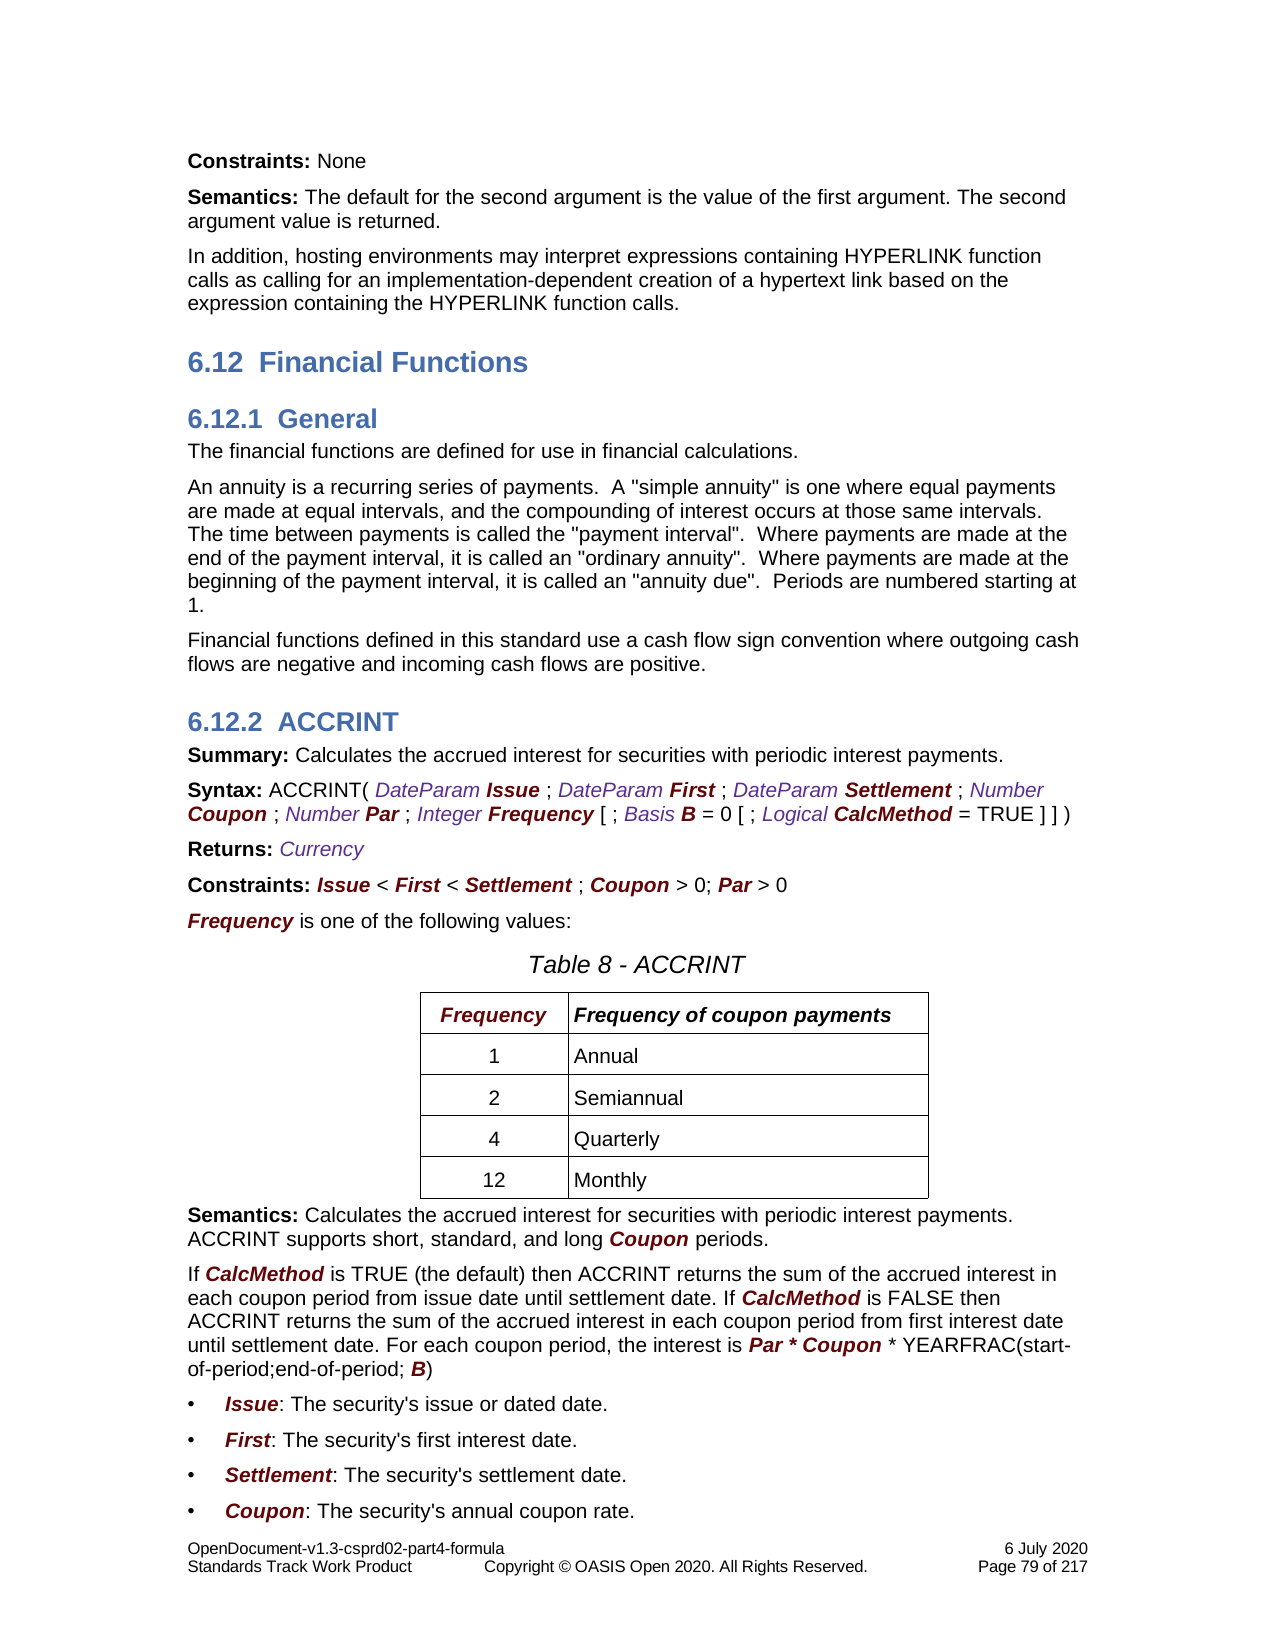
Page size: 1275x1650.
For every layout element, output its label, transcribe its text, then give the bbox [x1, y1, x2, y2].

table_cell Quarterly [569, 1116, 928, 1156]
text Returns: Currency [187, 838, 1088, 861]
text The financial functions are defined for use in financial calculations. [187, 440, 1088, 463]
subtitle Financial Functions [187, 346, 1088, 379]
text Summary: Calculates the accrued interest for securities with periodic interest payments. [187, 743, 1088, 767]
table_cell Monthly [569, 1157, 928, 1197]
table_cell 1 [421, 1034, 568, 1074]
list Coupon: The security's annual coupon rate. [187, 1499, 1088, 1523]
subtitle ACCRINT [187, 707, 1088, 737]
text Frequency is one of the following values: [187, 909, 1088, 933]
text In addition, hosting environments may interpret expressions containing HYPERLINK function calls as calling for an implementation-dependent creation of a hypertext link based on the expression containing the HYPERLINK function calls. [187, 245, 1088, 315]
text Semantics: Calculates the accrued interest for securities with periodic interest payments. ACCRINT supports short, standard, and long Coupon periods. [187, 1204, 1088, 1251]
table_cell Semiannual [569, 1075, 928, 1115]
list Settlement: The security's settlement date. [187, 1464, 1088, 1487]
text Table 8 - ACCRINT [187, 951, 1088, 979]
text Financial functions defined in this standard use a cash flow sign convention where outgoing cash flows are negative and incoming cash flows are positive. [187, 629, 1088, 676]
text Constraints: None [187, 150, 1088, 173]
list Issue: The security's issue or dated date. [187, 1393, 1088, 1416]
text Semantics: The default for the second argument is the value of the first argument. The second argument value is returned. [187, 186, 1088, 233]
table_cell Annual [569, 1034, 928, 1074]
table_cell 4 [421, 1116, 568, 1156]
table_cell 2 [421, 1075, 568, 1115]
table_cell 12 [421, 1157, 568, 1197]
text An annuity is a recurring series of payments. A "simple annuity" is one where equal payments are made at equal intervals, and the compounding of interest occurs at those same intervals. The time between payments is called the "payment interval". Where payments are made at the end of the payment interval, it is called an "ordinary annuity". Where payments are made at the beginning of the payment interval, it is called an "annuity due". Periods are numbered starting at 1. [187, 476, 1088, 617]
table_header Frequency of coupon payments [569, 993, 928, 1033]
text Constraints: Issue < First < Settlement ; Coupon > 0; Par > 0 [187, 873, 1088, 897]
text If CalcMethod is TRUE (the default) then ACCRINT returns the sum of the accrued interest in each coupon period from issue date until settlement date. If CalcMethod is FALSE then ACCRINT returns the sum of the accrued interest in each coupon period from first interest date until settlement date. For each coupon period, the interest is Par * Coupon * YEARFRAC(start-of-period;end-of-period; B) [187, 1263, 1088, 1381]
table_header Frequency [421, 993, 568, 1033]
list First: The security's first interest date. [187, 1428, 1088, 1452]
text Syntax: ACCRINT( DateParam Issue ; DateParam First ; DateParam Settlement ; Number Coupon ; Number Par ; Integer Frequency [ ; Basis B = 0 [ ; Logical CalcMethod = TRUE ] ] ) [187, 779, 1088, 826]
subtitle General [187, 404, 1088, 434]
